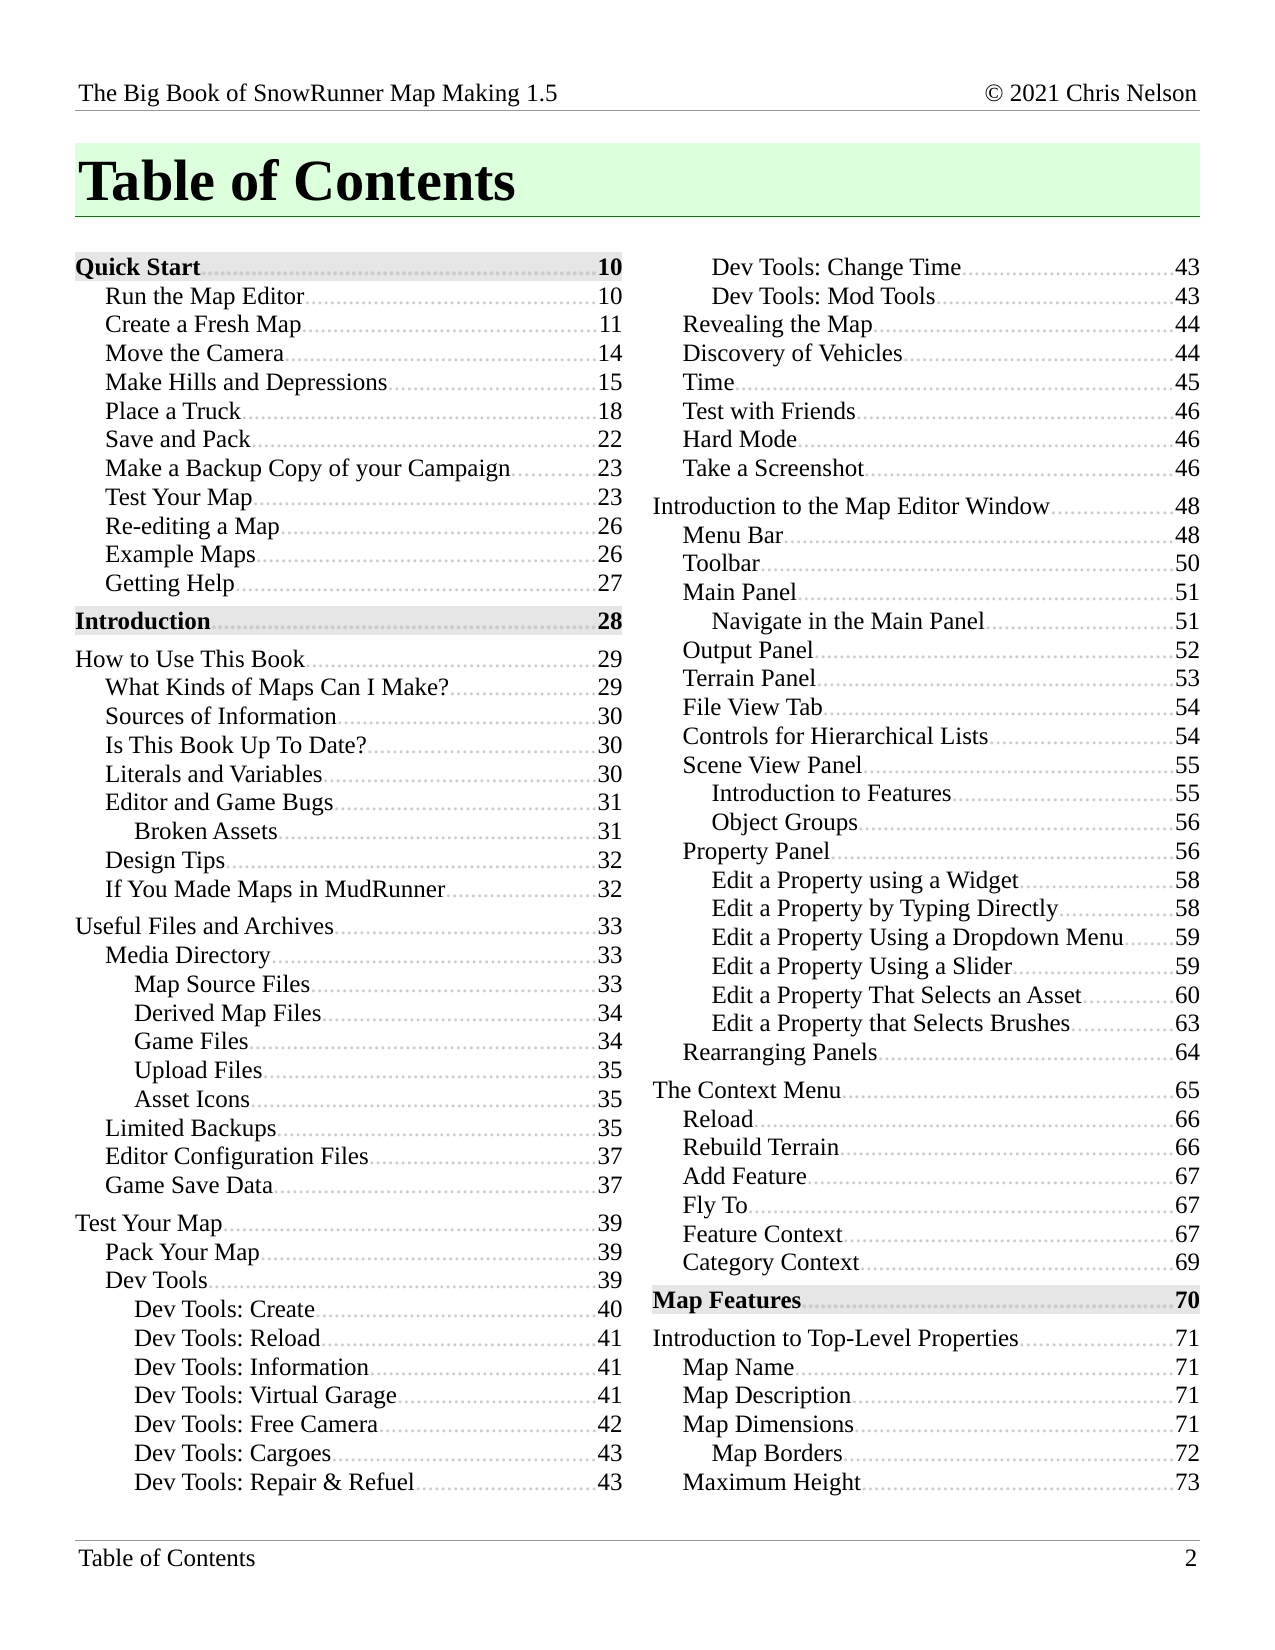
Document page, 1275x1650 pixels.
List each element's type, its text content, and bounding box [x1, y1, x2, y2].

text Time 45 [682, 367, 1200, 396]
text Map Dimensions 71 [682, 1409, 1200, 1438]
text Getting Help 27 [105, 568, 622, 597]
text If You Made Maps in MudRunner 32 [105, 874, 622, 902]
text Broken Assets 31 [134, 816, 622, 845]
text Editor and Game Bugs 31 [105, 787, 622, 816]
text Dev Tools: Change Time 43 [711, 252, 1200, 281]
text Discovery of Vehicles 44 [682, 338, 1200, 367]
text What Kinds of Maps Can I Make? 29 [105, 672, 622, 701]
text Category Context 69 [682, 1247, 1200, 1276]
text Property Panel 56 [682, 836, 1200, 865]
text Main Panel 51 [682, 577, 1200, 606]
text Reload 66 [682, 1104, 1200, 1132]
text Dev Tools: Repair & Refuel 43 [134, 1467, 622, 1495]
text Dev Tools: Mod Tools 43 [711, 281, 1200, 309]
text File View Tab 54 [682, 692, 1200, 721]
text Terrain Panel 53 [682, 663, 1200, 692]
text Game Files 34 [134, 1026, 622, 1055]
text Introduction to the Map Editor Window 48 [652, 491, 1200, 520]
text Edit a Property that Selects Brushes 63 [711, 1008, 1200, 1037]
text Map Name 71 [682, 1352, 1200, 1380]
text Map Features 70 [652, 1285, 1200, 1314]
text Hard Mode 46 [682, 424, 1200, 453]
text Feature Context 67 [682, 1219, 1200, 1247]
text Map Description 71 [682, 1380, 1200, 1409]
text Add Feature 67 [682, 1161, 1200, 1190]
text Test Your Map 39 [75, 1208, 622, 1237]
text Literals and Variables 30 [105, 759, 622, 787]
text Introduction to Top-Level Properties 71 [652, 1323, 1200, 1352]
text Take a Screenshot 46 [682, 453, 1200, 482]
text Asset Icons 35 [134, 1084, 622, 1113]
text Dev Tools: Reload 41 [134, 1323, 622, 1352]
text Dev Tools: Create 40 [134, 1294, 622, 1323]
text Test with Friends 46 [682, 396, 1200, 424]
text Run the Map Editor 10 [105, 281, 622, 309]
text Dev Tools: Information 41 [134, 1352, 622, 1380]
text Edit a Property Using a Dropdown Menu 59 [711, 922, 1200, 951]
text Test Your Map 23 [105, 482, 622, 511]
text Useful Files and Archives 33 [75, 911, 622, 940]
text Create a Fresh Map 11 [105, 309, 622, 338]
text Move the Camera 14 [105, 338, 622, 367]
text Place a Truck 18 [105, 396, 622, 424]
text Dev Tools 39 [105, 1265, 622, 1294]
text Example Maps 26 [105, 539, 622, 568]
text Dev Tools: Virtual Garage 41 [134, 1380, 622, 1409]
text Rearranging Panels 64 [682, 1037, 1200, 1066]
text Navigate in the Main Panel 51 [711, 606, 1200, 635]
text Rebuild Terrain 66 [682, 1132, 1200, 1161]
text Edit a Property by Typing Directly 58 [711, 893, 1200, 922]
text Limited Backups 35 [105, 1113, 622, 1141]
text Dev Tools: Cargoes 43 [134, 1438, 622, 1467]
text Media Directory 33 [105, 940, 622, 969]
text Fly To 67 [682, 1190, 1200, 1219]
text Re-editing a Map 26 [105, 511, 622, 539]
text Maximum Height 73 [682, 1467, 1200, 1495]
subtitle Table of Contents [75, 143, 1200, 216]
text Edit a Property using a Widget 58 [711, 865, 1200, 893]
text Output Panel 52 [682, 635, 1200, 663]
text Menu Bar 48 [682, 520, 1200, 548]
text Controls for Hierarchical Lists 54 [682, 721, 1200, 750]
text Quick Start 10 [75, 252, 622, 281]
text Make a Backup Copy of your Campaign 23 [105, 453, 622, 482]
text Make Hills and Depressions 15 [105, 367, 622, 396]
text Game Save Data 37 [105, 1170, 622, 1199]
text The Context Menu 65 [652, 1075, 1200, 1104]
text Toolbar 50 [682, 548, 1200, 577]
text Derived Map Files 34 [134, 998, 622, 1026]
text Map Borders 72 [711, 1438, 1200, 1467]
text Dev Tools: Free Camera 42 [134, 1409, 622, 1438]
text Save and Pack 22 [105, 424, 622, 453]
text Pack Your Map 39 [105, 1237, 622, 1265]
text Revealing the Map 44 [682, 309, 1200, 338]
text Sources of Information 30 [105, 701, 622, 730]
text Scene View Panel 55 [682, 750, 1200, 778]
text Object Groups 56 [711, 807, 1200, 836]
text Edit a Property Using a Slider 59 [711, 951, 1200, 980]
text Design Tips 32 [105, 845, 622, 874]
text Upload Files 35 [134, 1055, 622, 1084]
text Introduction 28 [75, 606, 622, 635]
text Editor Configuration Files 37 [105, 1141, 622, 1170]
text Introduction to Features 55 [711, 778, 1200, 807]
text Is This Book Up To Date? 30 [105, 730, 622, 759]
text Map Source Files 33 [134, 969, 622, 998]
text Edit a Property That Selects an Asset 60 [711, 980, 1200, 1008]
text How to Use This Book 29 [75, 644, 622, 672]
